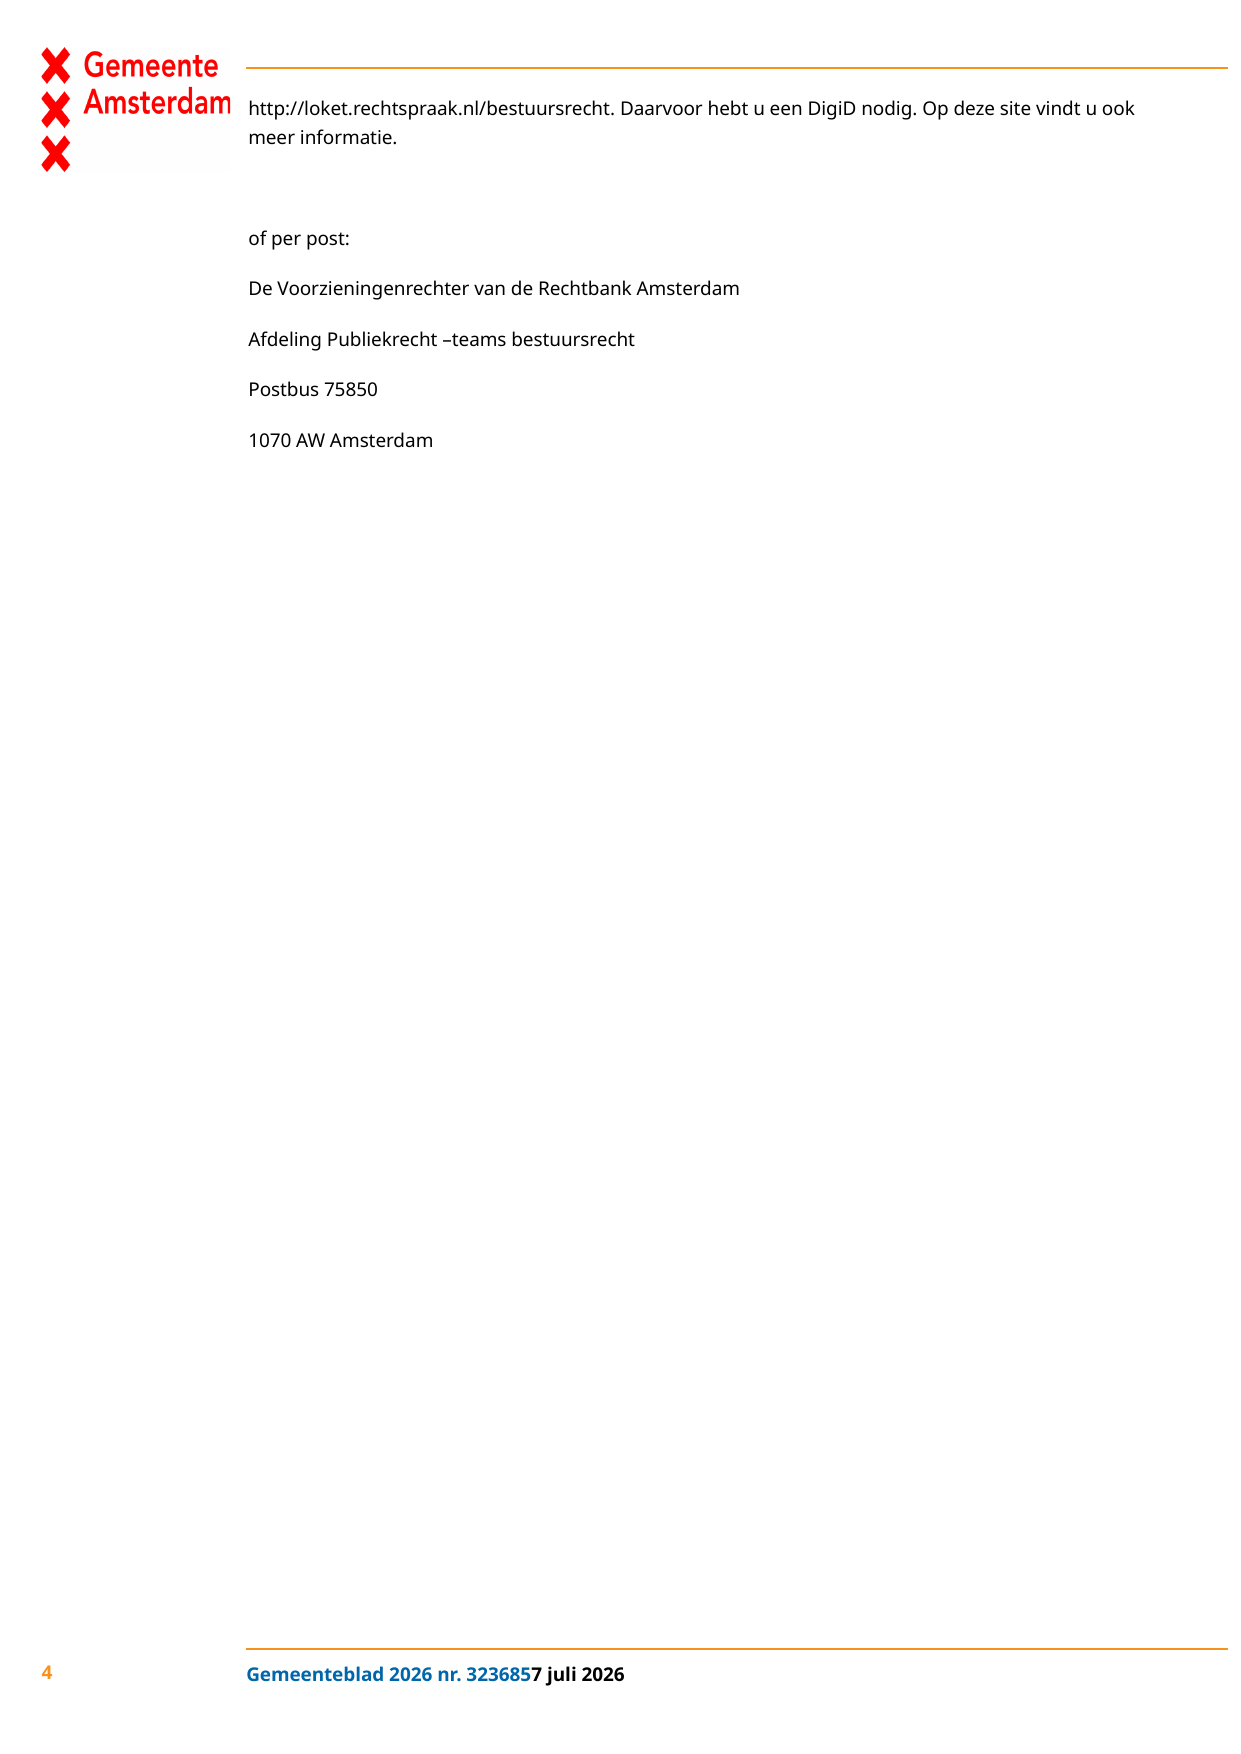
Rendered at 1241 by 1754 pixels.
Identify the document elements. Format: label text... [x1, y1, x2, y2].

text of per post: [248, 225, 1152, 251]
text 1070 AW Amsterdam [248, 427, 1152, 453]
text De Voorzieningenrechter van de Rechtbank Amsterdam [248, 276, 1152, 301]
text Postbus 75850 [248, 376, 1152, 402]
picture [41, 47, 231, 172]
text Afdeling Publiekrecht –teams bestuursrecht [248, 326, 1152, 352]
text http://loket.rechtspraak.nl/bestuursrecht. Daarvoor hebt u een DigiD nodig. Op deze site vindt u ook meer informatie. [248, 95, 1152, 150]
